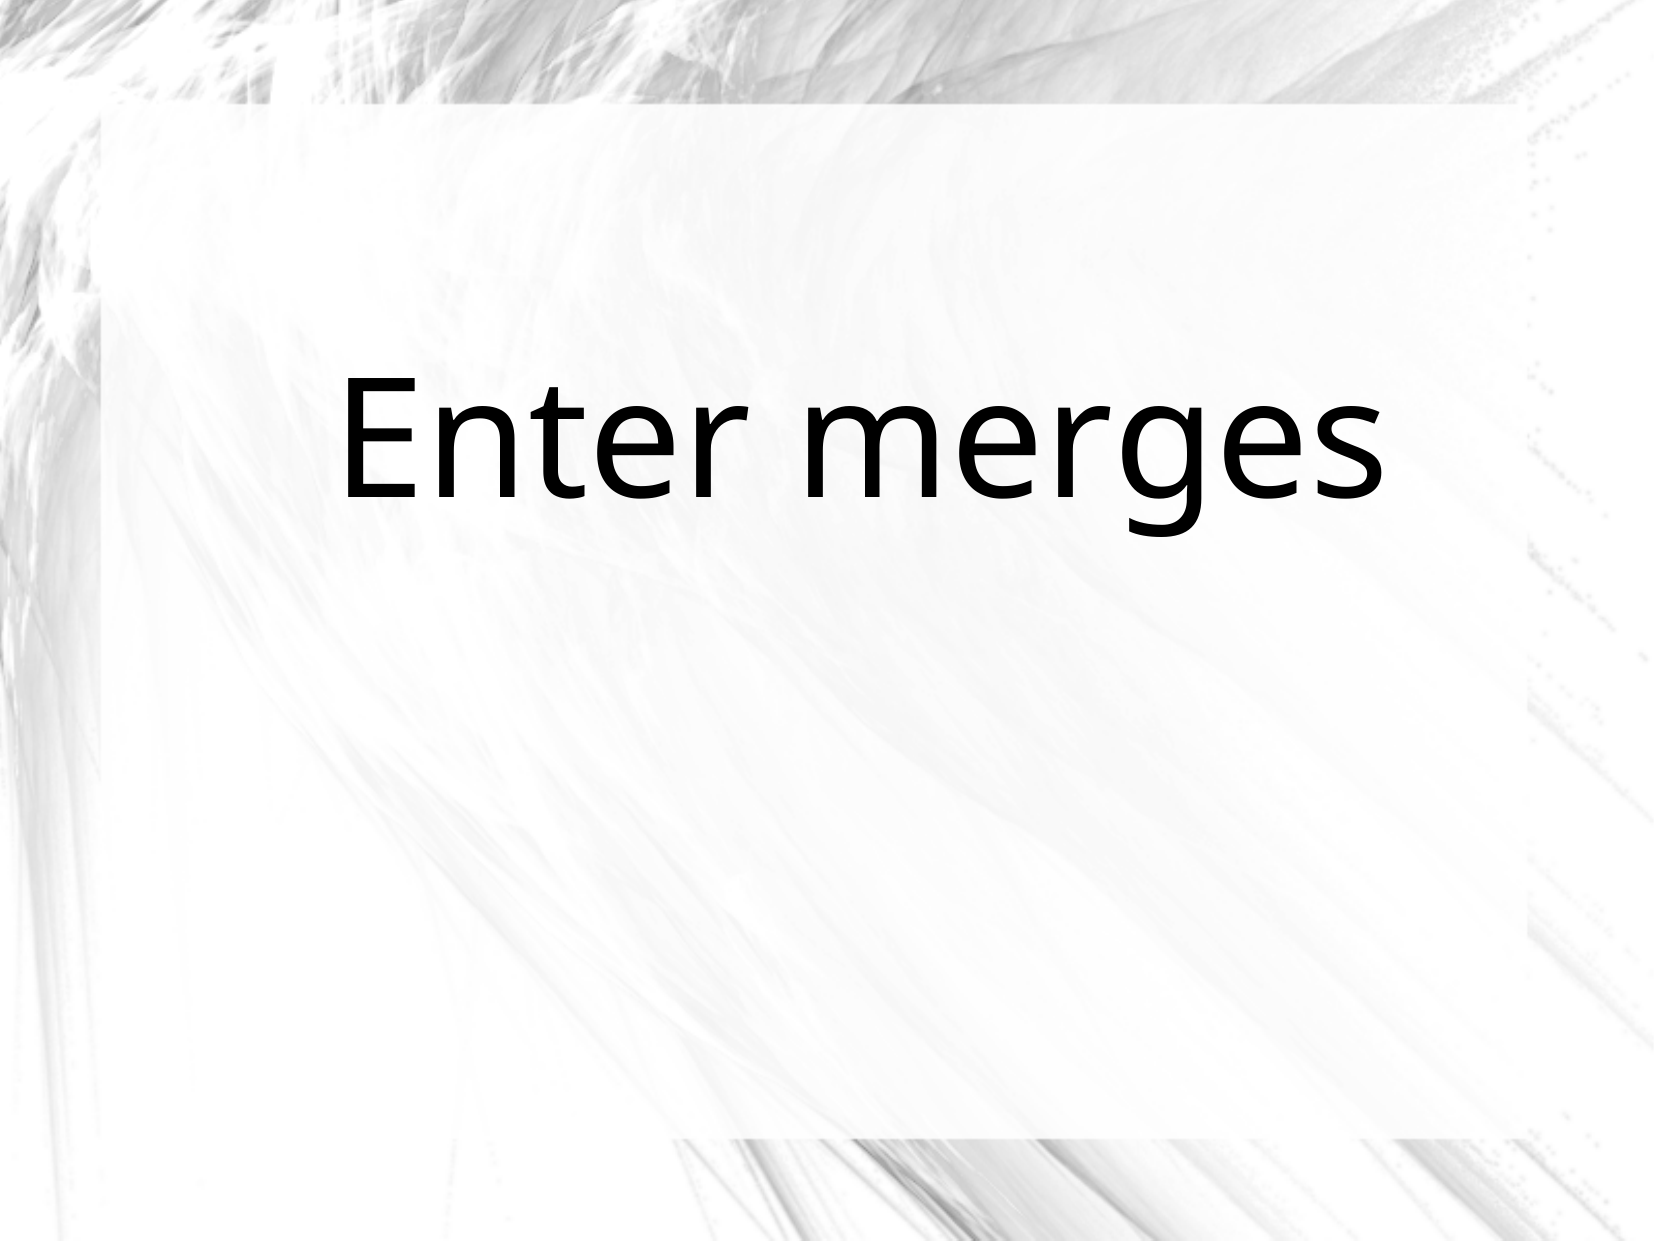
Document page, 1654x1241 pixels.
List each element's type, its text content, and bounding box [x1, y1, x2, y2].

picture [0, 0, 1654, 1241]
list Enter merges [118, 319, 1571, 1040]
